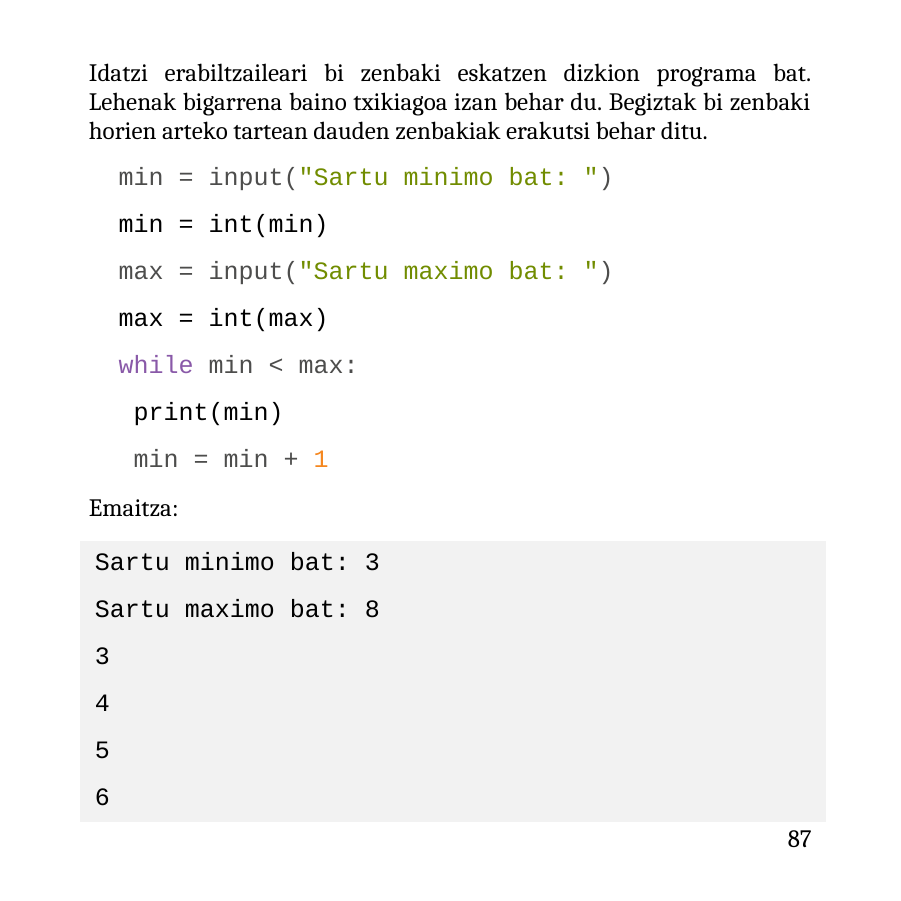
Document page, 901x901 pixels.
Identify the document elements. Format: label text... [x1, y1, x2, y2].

text Sartu minimo bat: 3 [86, 548, 820, 578]
text Sartu maximo bat: 8 [86, 588, 820, 625]
text min = input("Sartu minimo bat: ") [118, 164, 811, 192]
text 5 [86, 729, 820, 766]
text Emaitza: [89, 494, 811, 522]
text min = int(min) [118, 211, 811, 239]
text while min < max: [118, 352, 811, 381]
text min = min + 1 [118, 447, 811, 475]
text Idatzi erabiltzaileari bi zenbaki eskatzen dizkion programa bat. Lehenak bigarrena baino txikiagoa izan behar du. Begiztak bi zenbaki horien arteko tartean dauden zenbakiak erakutsi behar ditu. [89, 59, 811, 145]
text 3 [86, 635, 820, 672]
text max = input("Sartu maximo bat: ") [118, 258, 811, 287]
text max = int(max) [118, 305, 811, 334]
text 6 [86, 777, 820, 815]
text print(min) [118, 399, 811, 428]
text 4 [86, 682, 820, 719]
